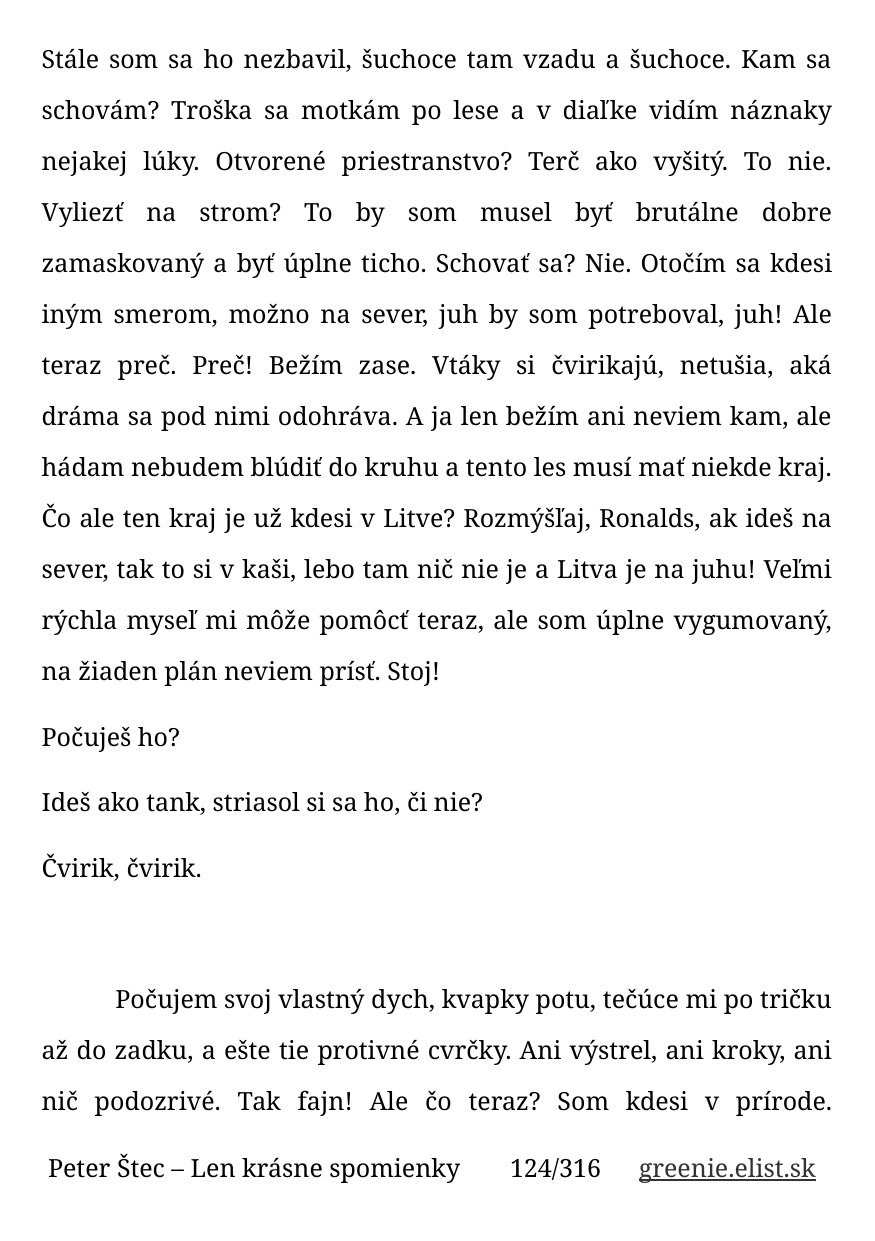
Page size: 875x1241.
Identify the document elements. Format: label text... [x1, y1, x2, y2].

text Počujem svoj vlastný dych, kvapky potu, tečúce mi po tričku až do zadku, a ešte tie protivné cvrčky. Ani výstrel, ani kroky, ani nič podozrivé. Tak fajn! Ale čo teraz? Som kdesi v prírode. [41, 982, 833, 1118]
text Čvirik, čvirik. [41, 851, 833, 885]
text Stále som sa ho nezbavil, šuchoce tam vzadu a šuchoce. Kam sa schovám? Troška sa motkám po lese a v diaľke vidím náznaky nejakej lúky. Otvorené priestranstvo? Terč ako vyšitý. To nie. Vyliezť na strom? To by som musel byť brutálne dobre zamaskovaný a byť úplne ticho. Schovať sa? Nie. Otočím sa kdesi iným smerom, možno na sever, juh by som potreboval, juh! Ale teraz preč. Preč! Bežím zase. Vtáky si čvirikajú, netušia, aká dráma sa pod nimi odohráva. A ja len bežím ani neviem kam, ale hádam nebudem blúdiť do kruhu a tento les musí mať niekde kraj. Čo ale ten kraj je už kdesi v Litve? Rozmýšľaj, Ronalds, ak ideš na sever, tak to si v kaši, lebo tam nič nie je a Litva je na juhu! Veľmi rýchla myseľ mi môže pomôcť teraz, ale som úplne vygumovaný, na žiaden plán neviem prísť. Stoj! [41, 41, 833, 688]
text Ideš ako tank, striasol si sa ho, či nie? [41, 785, 833, 819]
text Počuješ ho? [41, 719, 833, 753]
